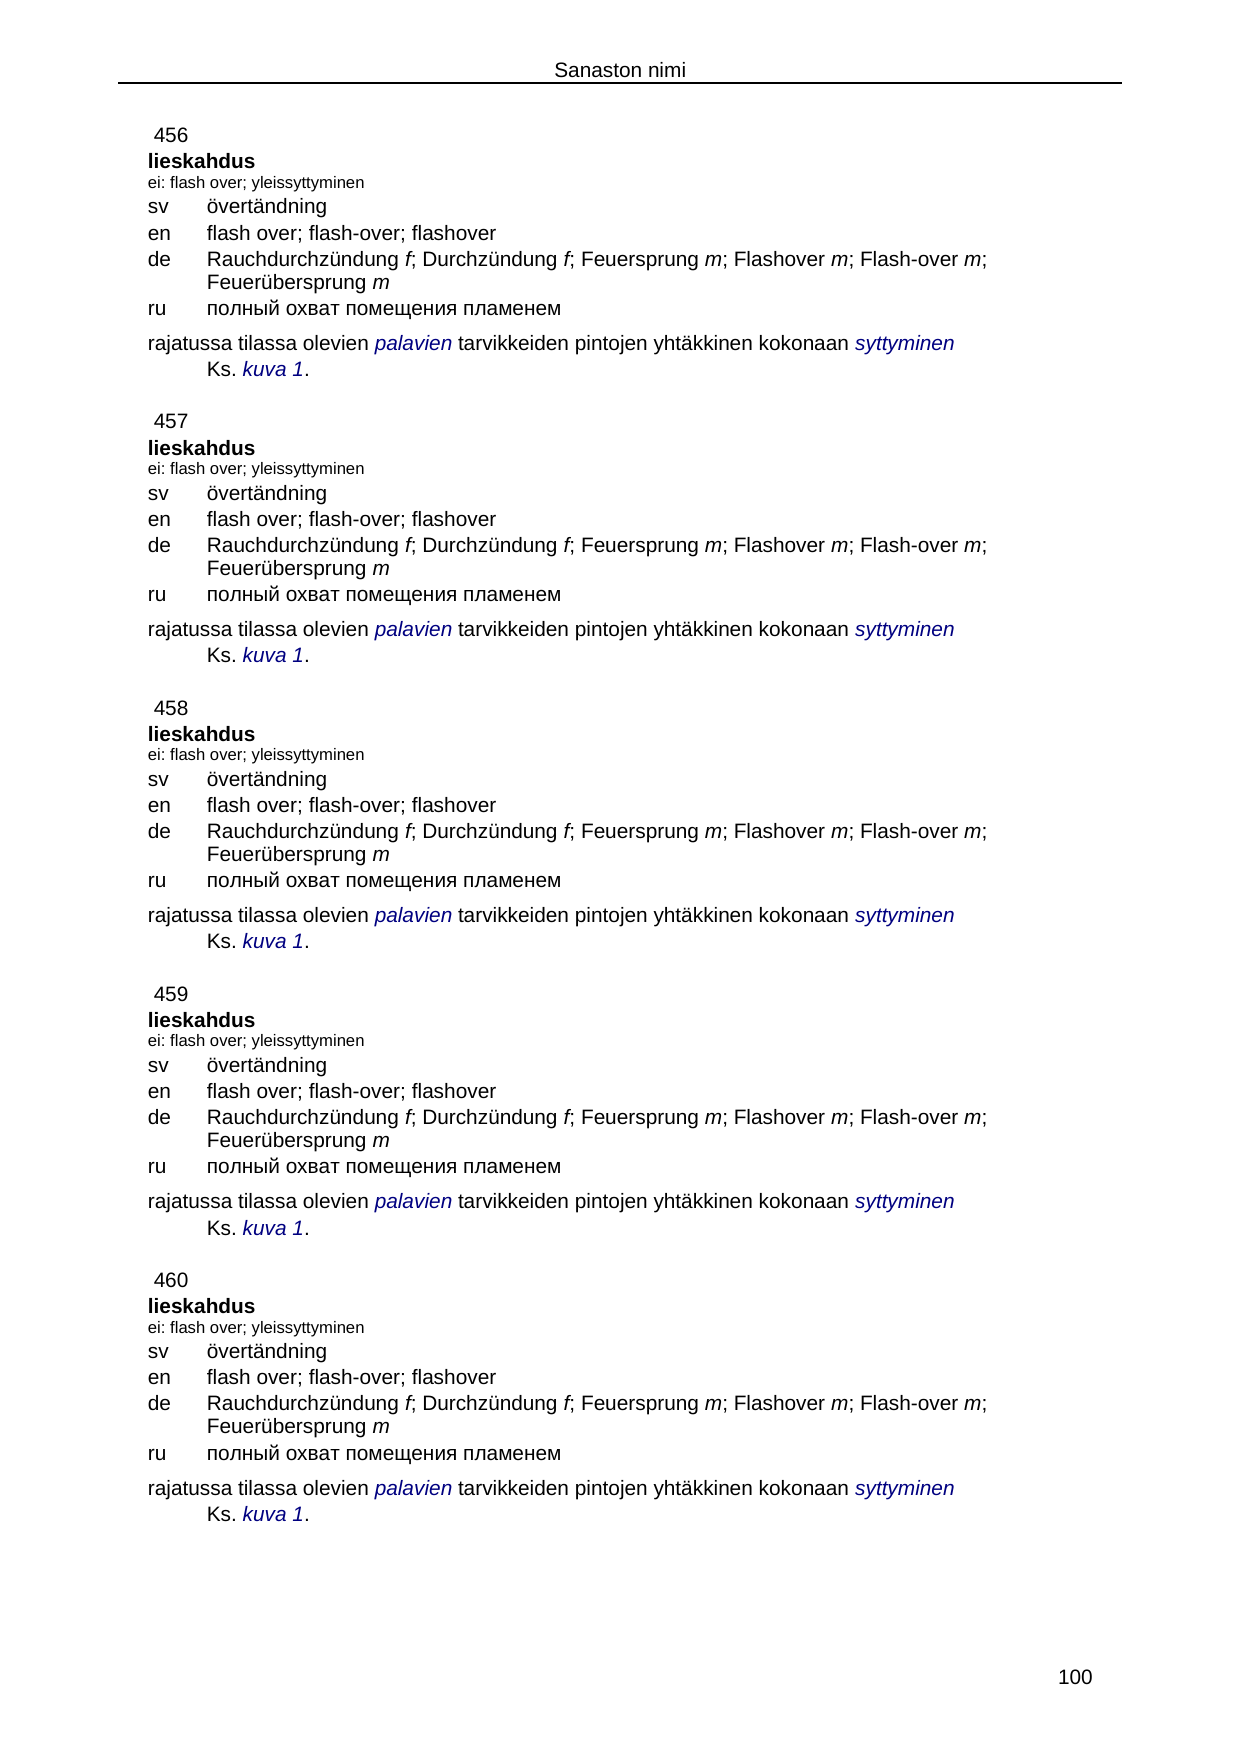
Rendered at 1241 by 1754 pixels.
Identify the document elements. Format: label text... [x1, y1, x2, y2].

table_header 459 lieskahdus ei: flash over; yleissyttyminen sv övertändning en flash over; flash-over; flashover de Rauchdurchzündung f; Durchzündung f; Feuersprung m; Flashover m; Flash-over m; Feuerübersprung m ru полный охват помещения пламенем rajatussa tilassa olevien palavien tarvikkeiden pintojen yhtäkkinen kokonaan syttyminen Ks. kuva 1. [118, 976, 1122, 1239]
table_header 457 lieskahdus ei: flash over; yleissyttyminen sv övertändning en flash over; flash-over; flashover de Rauchdurchzündung f; Durchzündung f; Feuersprung m; Flashover m; Flash-over m; Feuerübersprung m ru полный охват помещения пламенем rajatussa tilassa olevien palavien tarvikkeiden pintojen yhtäkkinen kokonaan syttyminen Ks. kuva 1. [118, 404, 1122, 667]
table_header 458 lieskahdus ei: flash over; yleissyttyminen sv övertändning en flash over; flash-over; flashover de Rauchdurchzündung f; Durchzündung f; Feuersprung m; Flashover m; Flash-over m; Feuerübersprung m ru полный охват помещения пламенем rajatussa tilassa olevien palavien tarvikkeiden pintojen yhtäkkinen kokonaan syttyminen Ks. kuva 1. [118, 690, 1122, 953]
table_header 456 lieskahdus ei: flash over; yleissyttyminen sv övertändning en flash over; flash-over; flashover de Rauchdurchzündung f; Durchzündung f; Feuersprung m; Flashover m; Flash-over m; Feuerübersprung m ru полный охват помещения пламенем rajatussa tilassa olevien palavien tarvikkeiden pintojen yhtäkkinen kokonaan syttyminen Ks. kuva 1. [118, 118, 1122, 381]
table_header 460 lieskahdus ei: flash over; yleissyttyminen sv övertändning en flash over; flash-over; flashover de Rauchdurchzündung f; Durchzündung f; Feuersprung m; Flashover m; Flash-over m; Feuerübersprung m ru полный охват помещения пламенем rajatussa tilassa olevien palavien tarvikkeiden pintojen yhtäkkinen kokonaan syttyminen Ks. kuva 1. [118, 1263, 1122, 1526]
